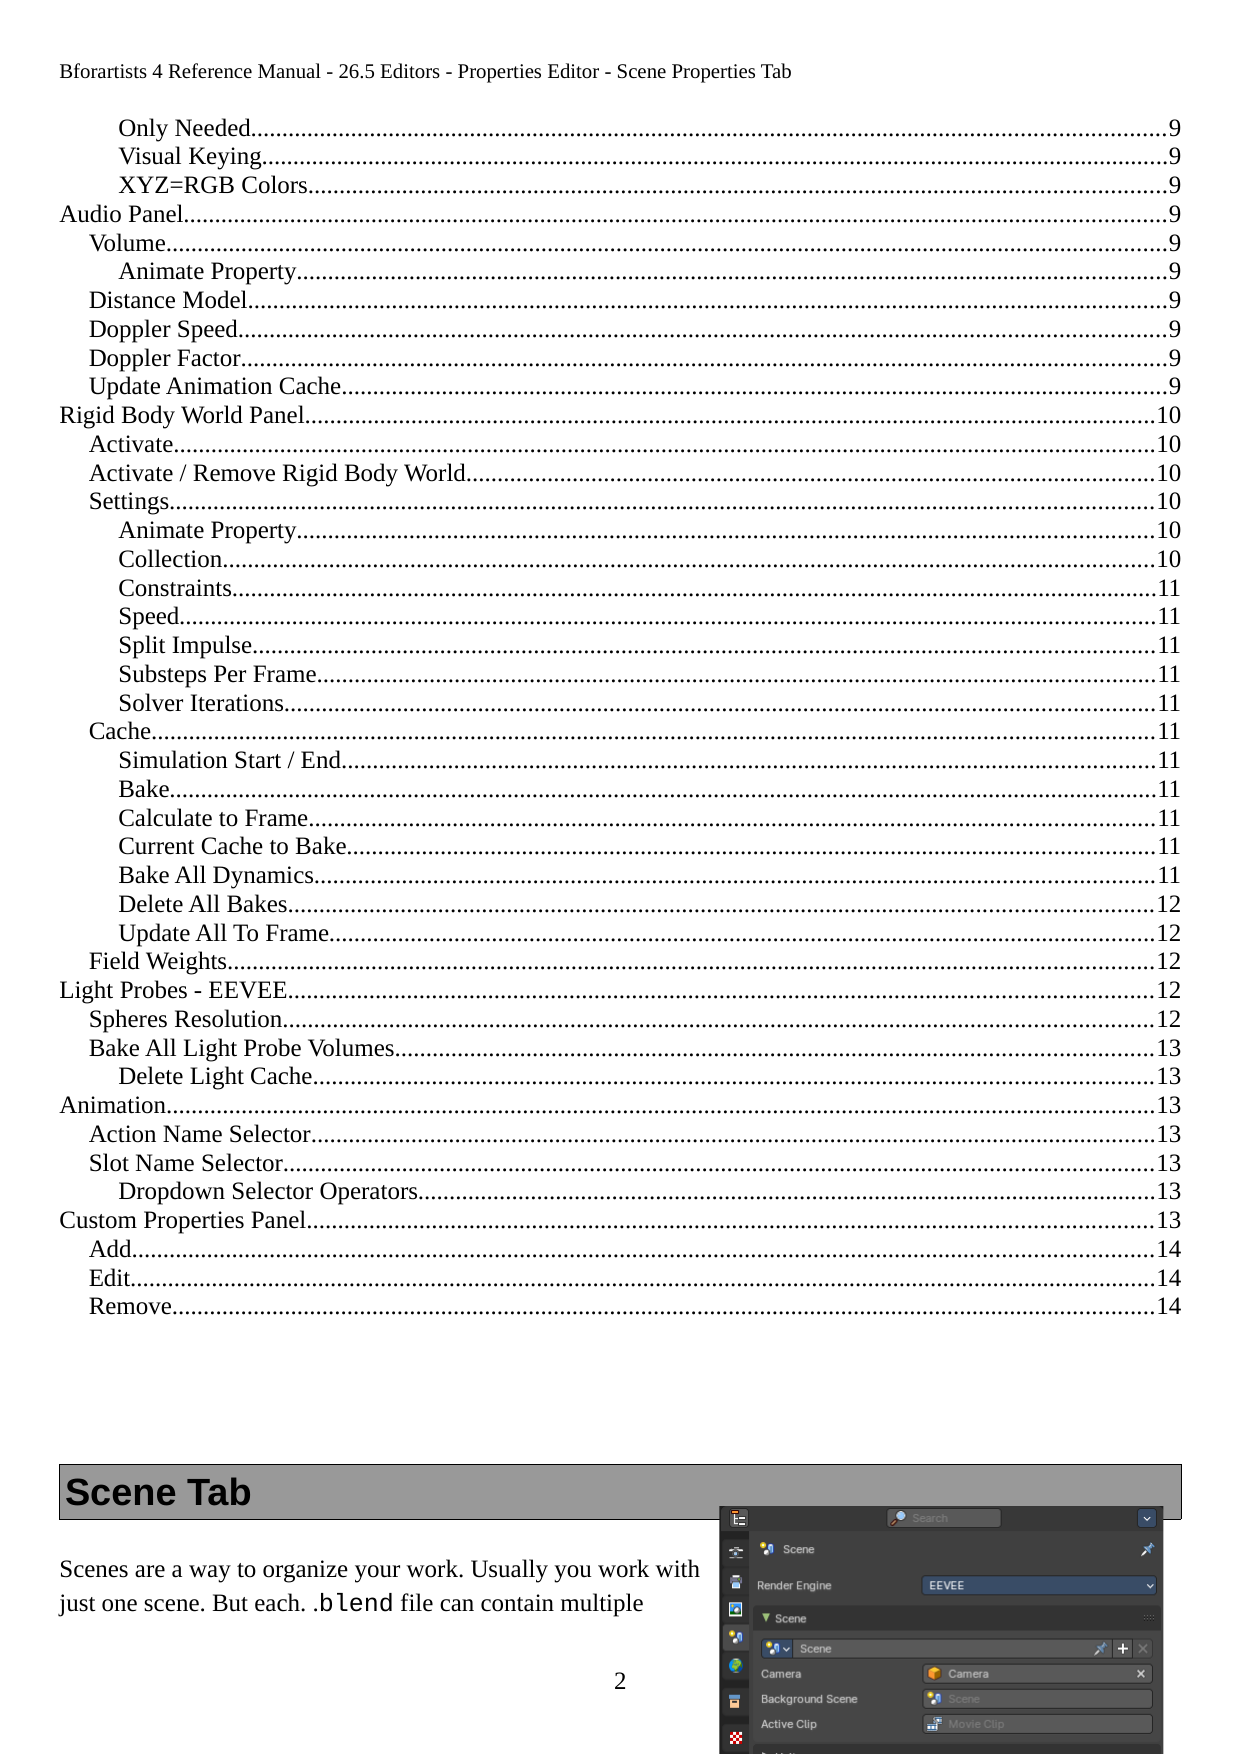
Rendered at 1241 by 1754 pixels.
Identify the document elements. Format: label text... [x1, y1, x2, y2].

text Substeps Per Frame 11 [118, 659, 1181, 688]
text Bake All Light Probe Volumes 13 [88, 1033, 1181, 1061]
text Animation 13 [59, 1090, 1181, 1119]
text Cache 11 [88, 716, 1181, 745]
text Update All To Frame 12 [118, 918, 1181, 946]
table_header Scene Tab [60, 1465, 1181, 1519]
text Only Needed 9 [118, 113, 1181, 141]
text Solver Iterations 11 [118, 688, 1181, 716]
text Update Animation Cache 9 [88, 371, 1181, 400]
text Slot Name Selector 13 [88, 1148, 1181, 1176]
text Distance Model 9 [88, 285, 1181, 314]
text Remove 14 [88, 1291, 1181, 1320]
text Action Name Selector 13 [88, 1119, 1181, 1148]
text Collection 10 [118, 544, 1181, 573]
text Activate / Remove Rigid Body World 10 [88, 458, 1181, 486]
text Bake All Dynamics 11 [118, 860, 1181, 889]
text Delete Light Cache 13 [118, 1061, 1181, 1090]
text Volume 9 [88, 228, 1181, 256]
text Animate Property 9 [118, 256, 1181, 285]
text Bake 11 [118, 774, 1181, 803]
text Dropdown Selector Operators 13 [118, 1176, 1181, 1205]
text Doppler Factor 9 [88, 343, 1181, 371]
text Audio Panel 9 [59, 199, 1181, 228]
text Current Cache to Bake 11 [118, 831, 1181, 860]
text Animate Property 10 [118, 515, 1181, 544]
text Edit 14 [88, 1263, 1181, 1291]
text Delete All Bakes 12 [118, 889, 1181, 918]
text Visual Keying 9 [118, 141, 1181, 170]
text Settings 10 [88, 486, 1181, 515]
text Add 14 [88, 1234, 1181, 1263]
text Split Impulse 11 [118, 630, 1181, 659]
text Rigid Body World Panel 10 [59, 400, 1181, 429]
text Simulation Start / End 11 [118, 745, 1181, 774]
text XYZ=RGB Colors 9 [118, 170, 1181, 199]
text Constraints 11 [118, 573, 1181, 601]
text Light Probes - EEVEE 12 [59, 975, 1181, 1004]
text Doppler Speed 9 [88, 314, 1181, 343]
text Spheres Resolution 12 [88, 1004, 1181, 1033]
text Field Weights 12 [88, 946, 1181, 975]
text Activate 10 [88, 429, 1181, 458]
text Calculate to Frame 11 [118, 803, 1181, 831]
text Speed 11 [118, 601, 1181, 630]
picture [719, 1506, 1164, 1754]
text Scenes are a way to organize your work. Usually you work with just one scene. But each. .blend file can contain multiple [59, 1554, 719, 1619]
text Custom Properties Panel 13 [59, 1205, 1181, 1234]
